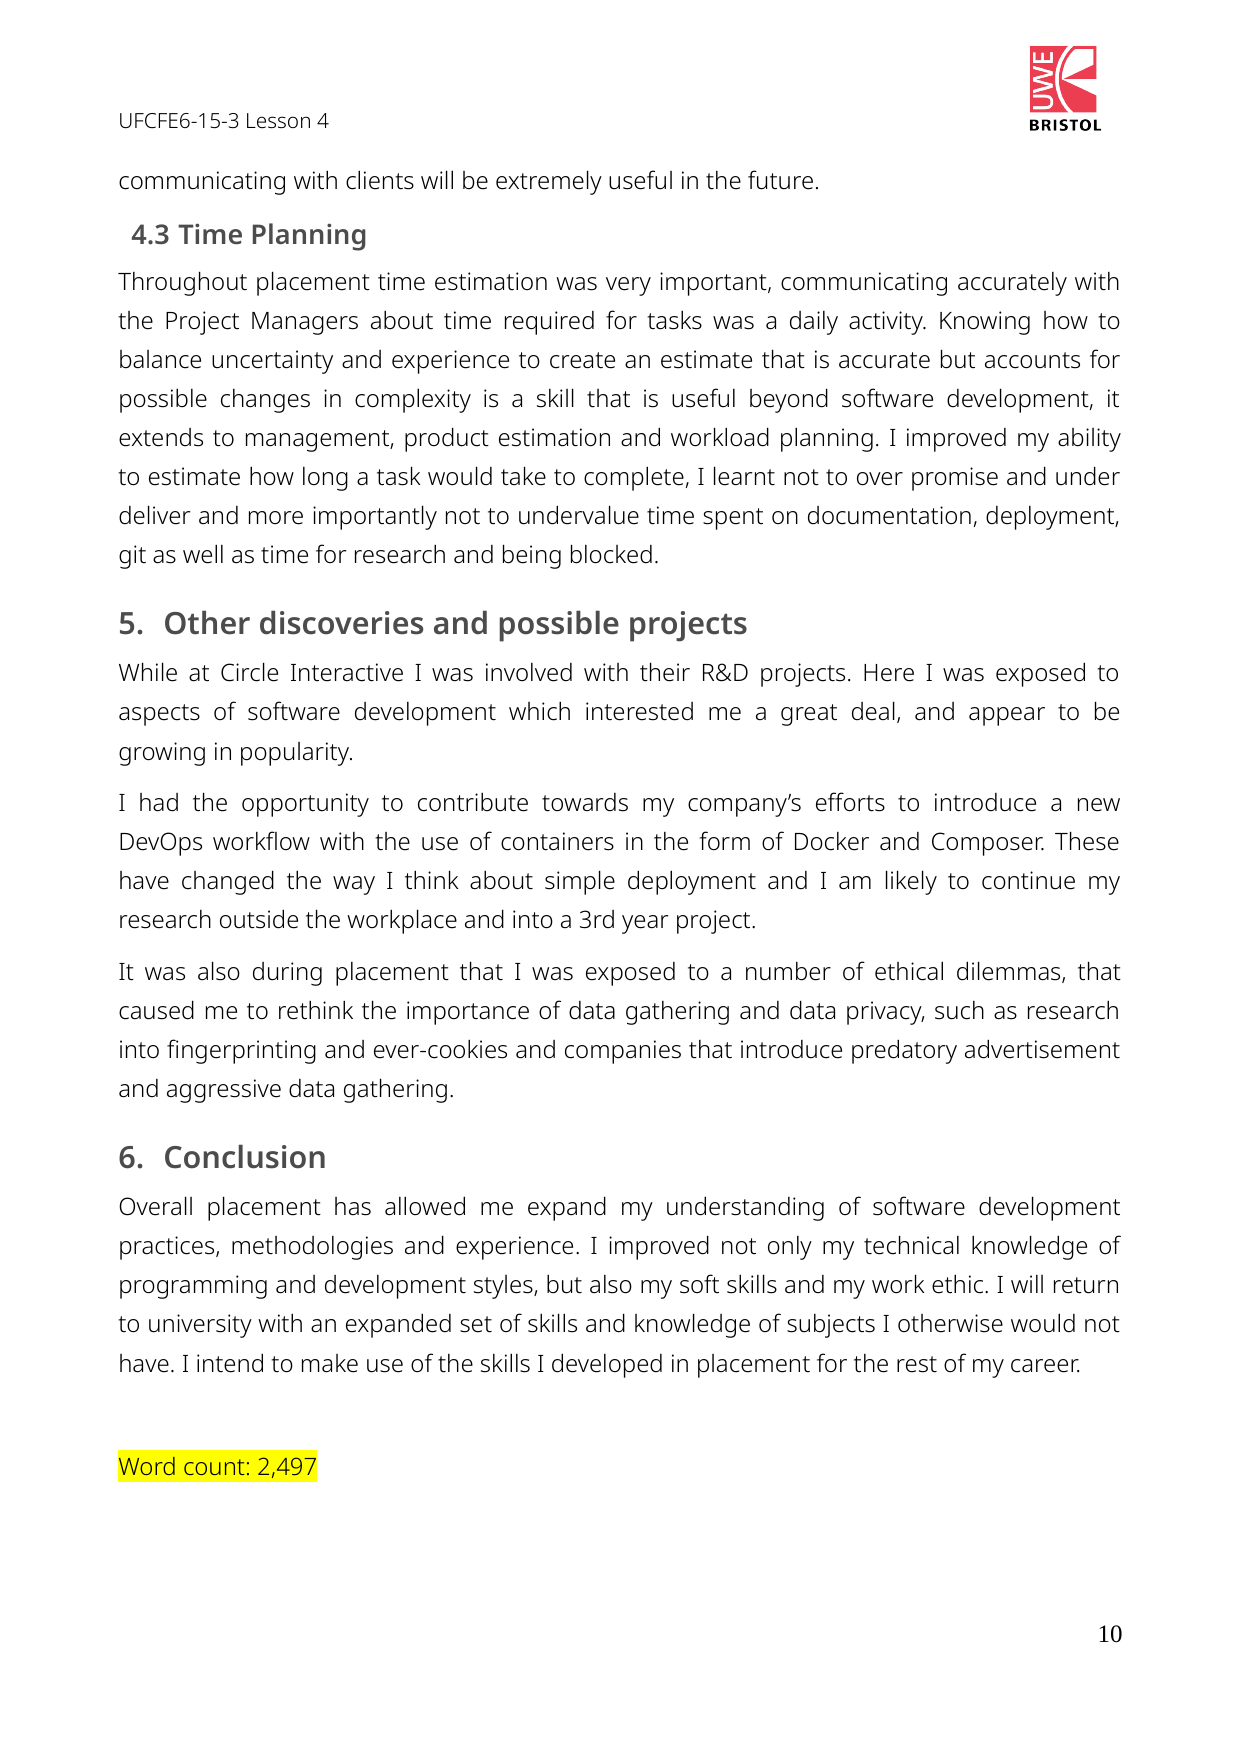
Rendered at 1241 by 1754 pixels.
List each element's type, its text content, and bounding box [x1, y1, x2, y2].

text It was also during placement that I was exposed to a number of ethical dilemmas, that caused me to rethink the importance of data gathering and data privacy, such as research into fingerprinting and ever-cookies and companies that introduce predatory advertisement and aggressive data gathering. [118, 954, 1122, 1104]
text Overall placement has allowed me expand my understanding of software development practices, methodologies and experience. I improved not only my technical knowledge of programming and development styles, but also my soft skills and my work ethic. I will return to university with an expanded set of skills and knowledge of subjects I otherwise would not have. I intend to make use of the skills I developed in placement for the rest of my career. [118, 1190, 1122, 1379]
subtitle Conclusion [118, 1136, 1122, 1178]
subtitle Time Planning [124, 216, 1122, 253]
text I had the opportunity to contribute towards my company’s efforts to introduce a new DevOps workflow with the use of containers in the form of Docker and Composer. These have changed the way I think about simple deployment and I am likely to continue my research outside the workplace and into a 3rd year project. [118, 786, 1122, 936]
text Word count: 2,497 [118, 1449, 1122, 1482]
text While at Circle Interactive I was involved with their R&D projects. Here I was exposed to aspects of software development which interested me a great deal, and appear to be growing in popularity. [118, 656, 1122, 767]
subtitle Other discoveries and possible projects [118, 602, 1122, 644]
text communicating with clients will be extremely useful in the future. [118, 164, 1122, 197]
text Throughout placement time estimation was very important, communicating accurately with the Project Managers about time required for tasks was a daily activity. Knowing how to balance uncertainty and experience to create an estimate that is accurate but accounts for possible changes in complexity is a skill that is useful beyond software development, it extends to management, product estimation and workload planning. I improved my ability to estimate how long a task would take to complete, I learnt not to over promise and under deliver and more importantly not to undervalue time spent on documentation, deployment, git as well as time for research and being blocked. [118, 264, 1122, 570]
picture [1012, 35, 1119, 141]
